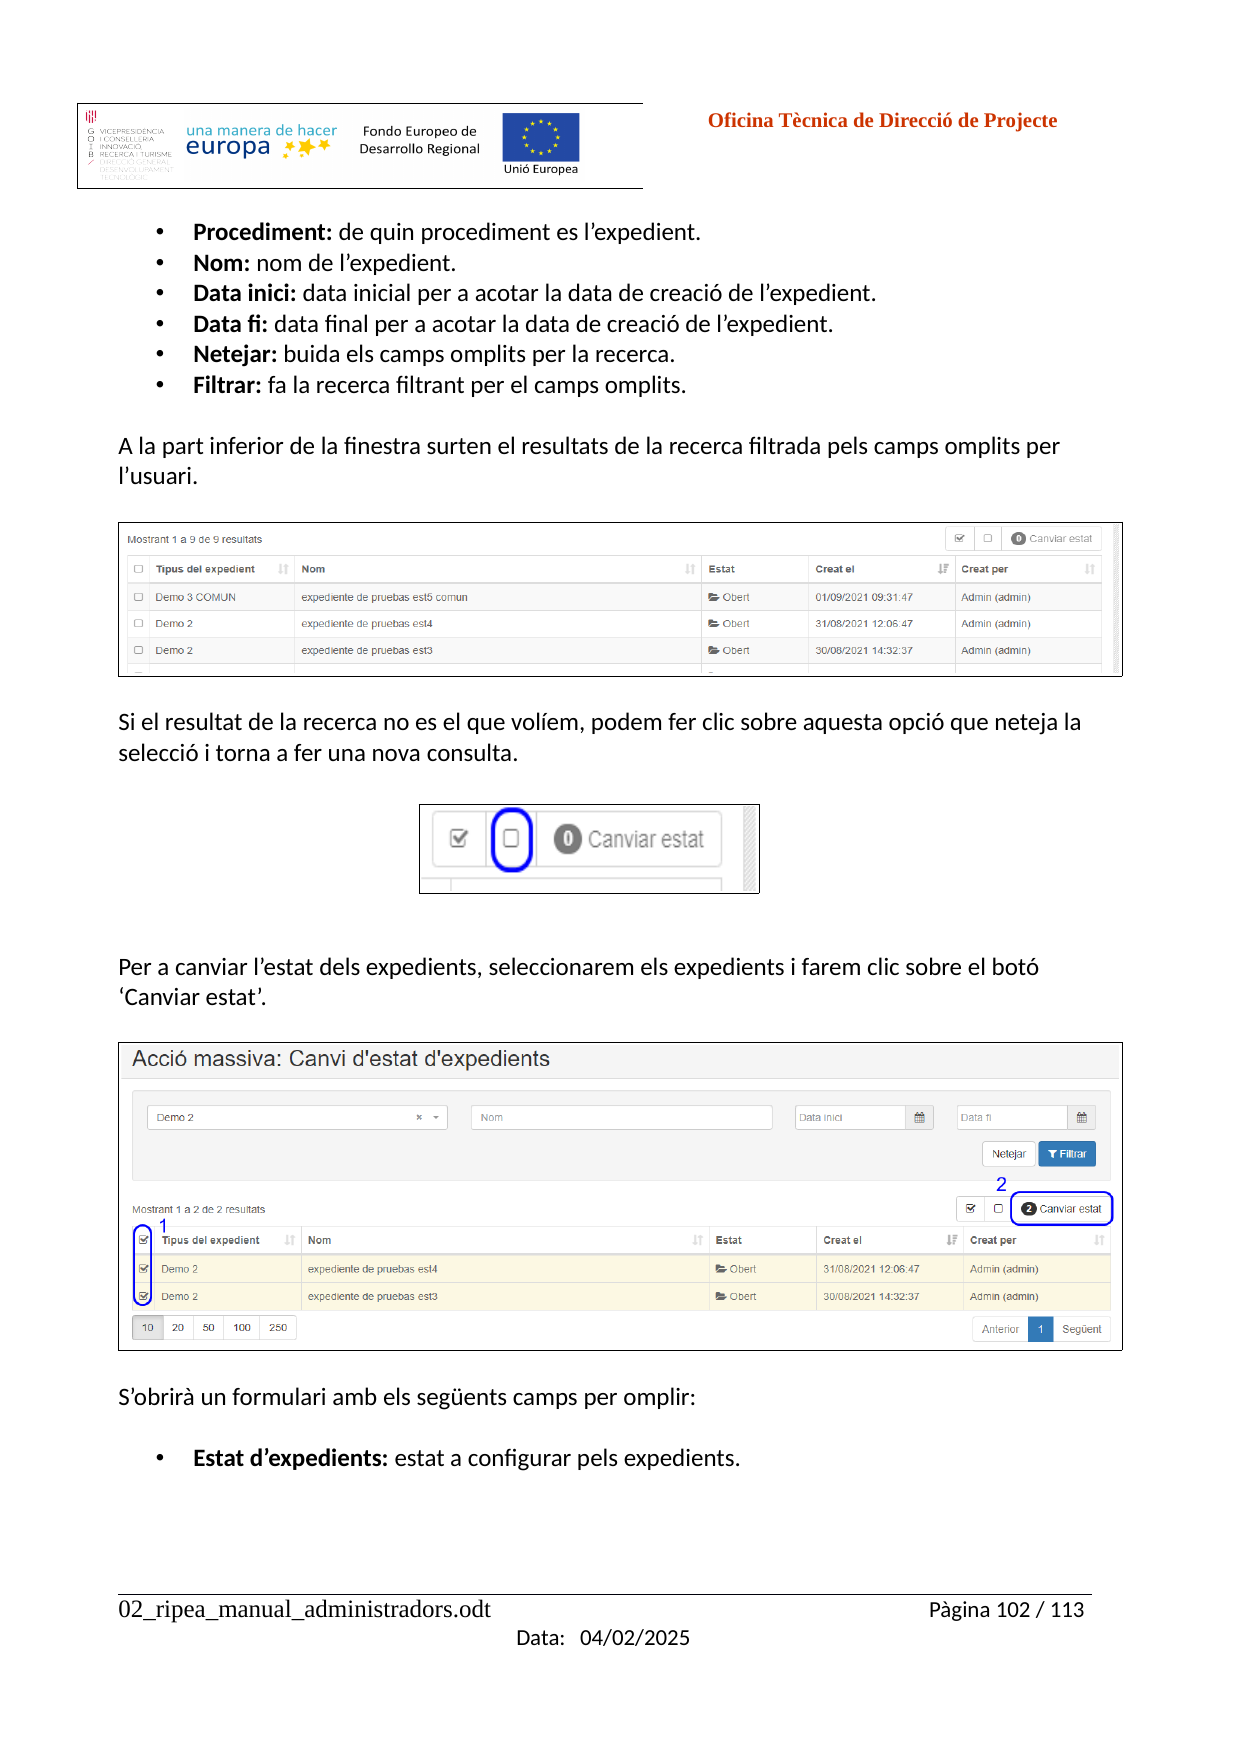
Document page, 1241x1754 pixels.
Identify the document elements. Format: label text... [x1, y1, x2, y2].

list Data inici: data inicial per a acotar la data de creació de l’expedient. [156, 277, 1122, 308]
picture [184, 108, 585, 182]
list Filtrar: fa la recerca filtrant per el camps omplits. [156, 369, 1122, 399]
text S’obrirà un formulari amb els següents camps per omplir: [118, 1381, 1122, 1411]
list Nom: nom de l’expedient. [156, 247, 1122, 277]
text Per a canviar l’estat dels expedients, seleccionarem els expedients i farem clic sobre el botó ‘Canviar estat’. [118, 951, 1122, 1012]
picture [82, 108, 178, 182]
list Data fi: data final per a acotar la data de creació de l’expedient. [156, 308, 1122, 338]
picture [121, 524, 1119, 673]
list Estat d’expedients: estat a configurar pels expedients. [156, 1442, 1122, 1472]
picture [121, 1045, 1119, 1348]
list Procediment: de quin procediment es l’expedient. [156, 216, 1122, 247]
picture [421, 806, 756, 891]
text Si el resultat de la recerca no es el que volíem, podem fer clic sobre aquesta opció que neteja la selecció i torna a fer una nova consulta. [118, 707, 1122, 768]
list Netejar: buida els camps omplits per la recerca. [156, 338, 1122, 369]
text A la part inferior de la finestra surten el resultats de la recerca filtrada pels camps omplits per l’usuari. [118, 430, 1122, 491]
